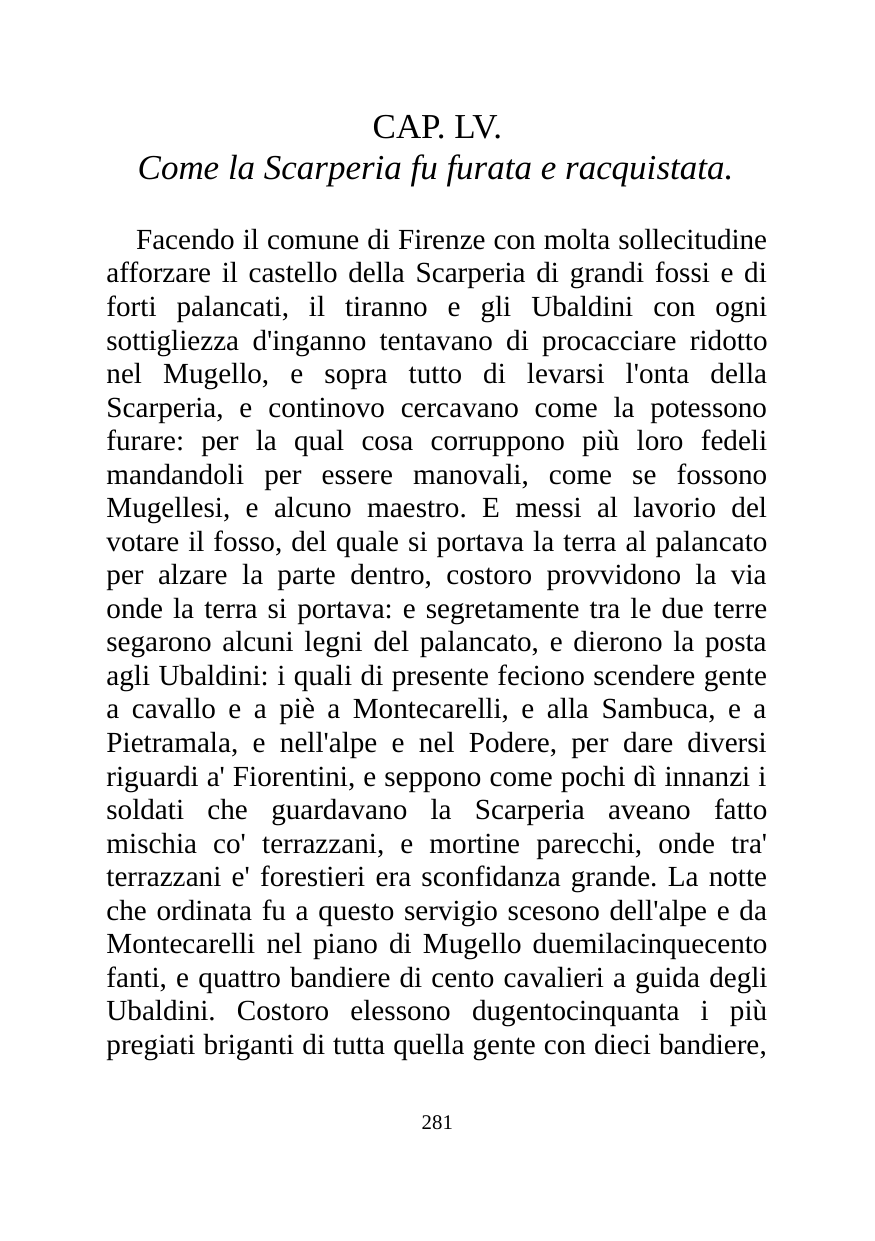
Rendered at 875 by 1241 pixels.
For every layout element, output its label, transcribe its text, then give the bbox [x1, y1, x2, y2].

text Facendo il comune di Firenze con molta sollecitudine afforzare il castello della Scarperia di grandi fossi e di forti palancati, il tiranno e gli Ubaldini con ogni sottigliezza d'inganno tentavano di procacciare ridotto nel Mugello, e sopra tutto di levarsi l'onta della Scarperia, e continovo cercavano come la potessono furare: per la qual cosa corruppono più loro fedeli mandandoli per essere manovali, come se fossono Mugellesi, e alcuno maestro. E messi al lavorio del votare il fosso, del quale si portava la terra al palancato per alzare la parte dentro, costoro provvidono la via onde la terra si portava: e segretamente tra le due terre segarono alcuni legni del palancato, e dierono la posta agli Ubaldini: i quali di presente feciono scendere gente a cavallo e a piè a Montecarelli, e alla Sambuca, e a Pietramala, e nell'alpe e nel Podere, per dare diversi riguardi a' Fiorentini, e seppono come pochi dì innanzi i soldati che guardavano la Scarperia aveano fatto mischia co' terrazzani, e mortine parecchi, onde tra' terrazzani e' forestieri era sconfidanza grande. La notte che ordinata fu a questo servigio scesono dell'alpe e da Montecarelli nel piano di Mugello duemilacinquecento fanti, e quattro bandiere di cento cavalieri a guida degli Ubaldini. Costoro elessono dugentocinquanta i più pregiati briganti di tutta quella gente con dieci bandiere, [106, 222, 768, 1061]
subtitle CAP. LV. Come la Scarperia fu furata e racquistata. [106, 106, 768, 187]
